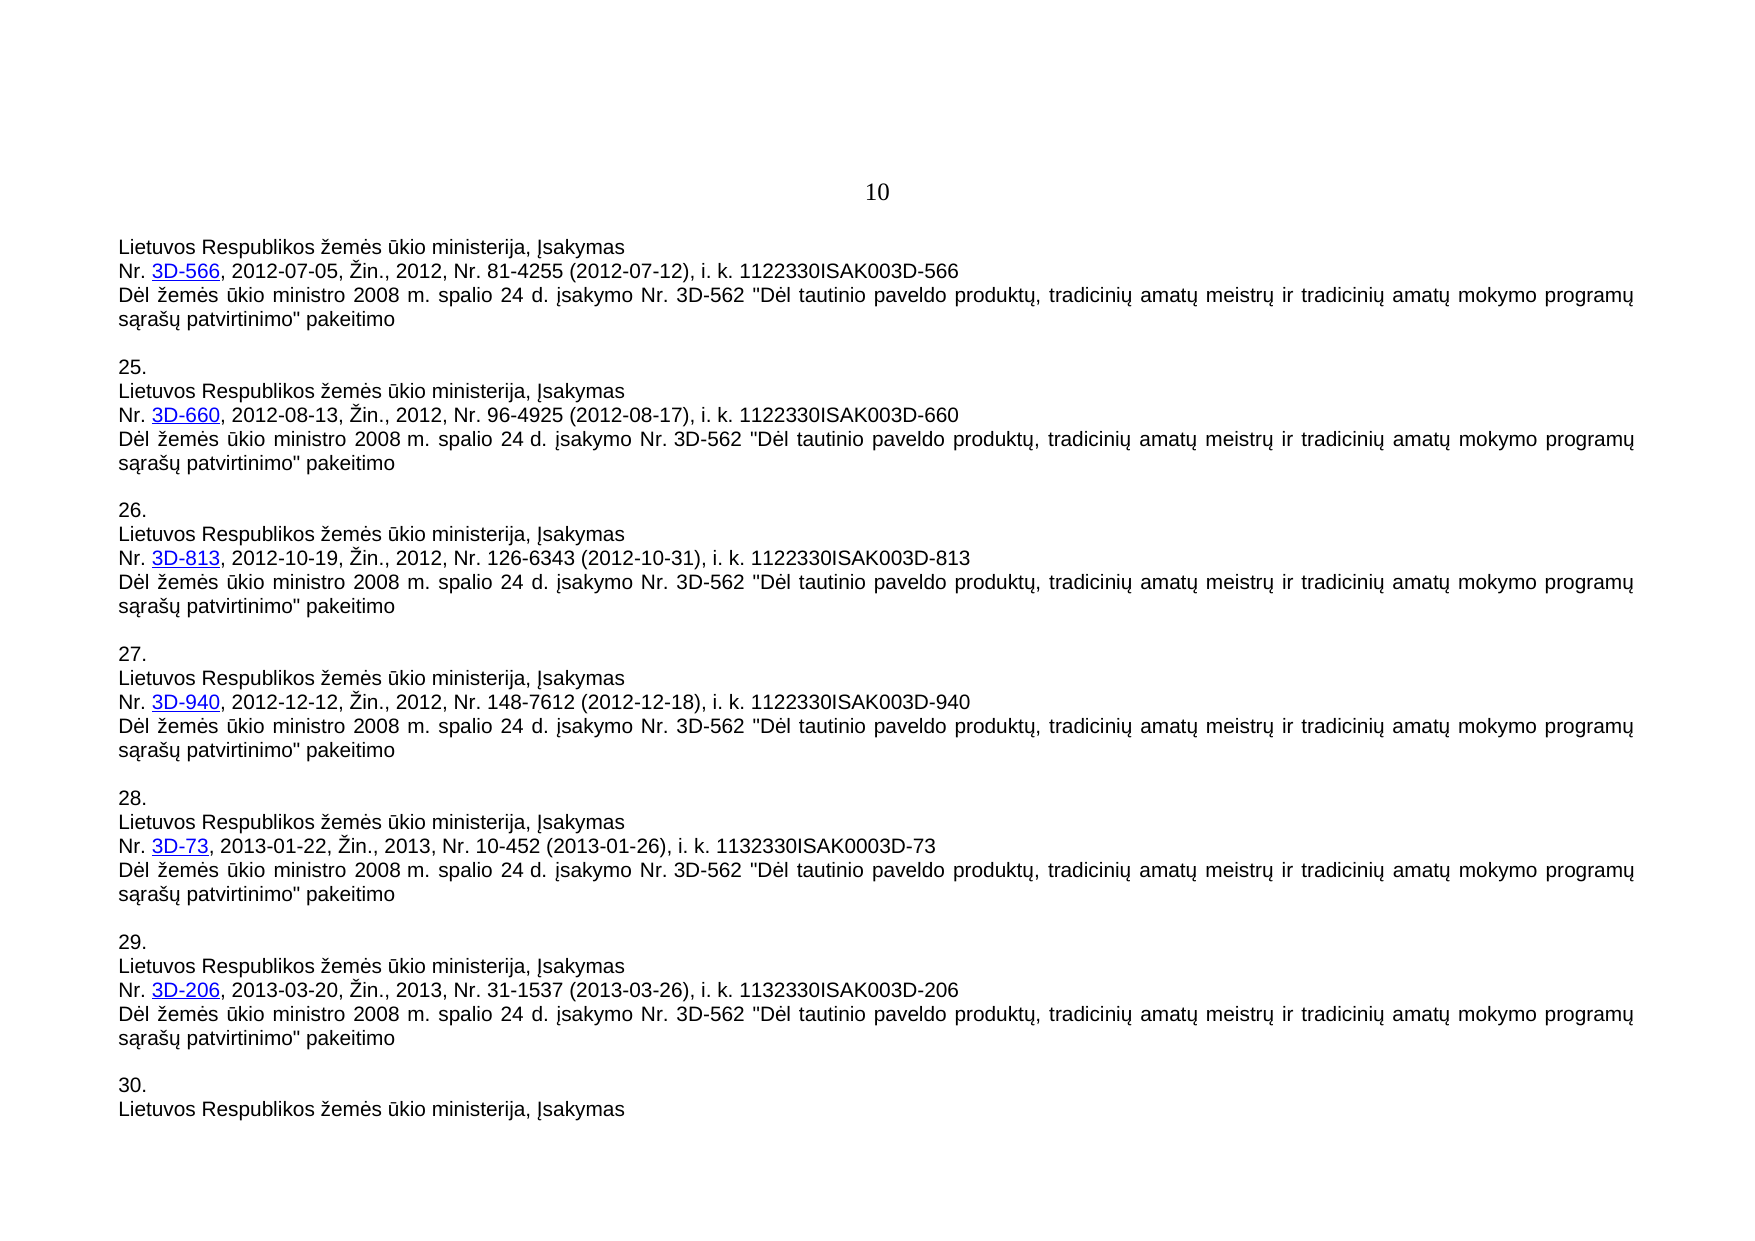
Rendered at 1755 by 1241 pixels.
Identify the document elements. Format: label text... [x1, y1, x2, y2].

text 29. [118, 929, 1636, 953]
text 25. [118, 354, 1636, 378]
text Dėl žemės ūkio ministro 2008 m. spalio 24 d. įsakymo Nr. 3D-562 "Dėl tautinio paveldo produktų, tradicinių amatų meistrų ir tradicinių amatų mokymo programų sąrašų patvirtinimo" pakeitimo [118, 1001, 1636, 1049]
text Nr. 3D-206, 2013-03-20, Žin., 2013, Nr. 31-1537 (2013-03-26), i. k. 1132330ISAK003D-206 [118, 977, 1636, 1001]
text Nr. 3D-566, 2012-07-05, Žin., 2012, Nr. 81-4255 (2012-07-12), i. k. 1122330ISAK003D-566 [118, 259, 1636, 283]
text Nr. 3D-813, 2012-10-19, Žin., 2012, Nr. 126-6343 (2012-10-31), i. k. 1122330ISAK003D-813 [118, 546, 1636, 570]
text Nr. 3D-660, 2012-08-13, Žin., 2012, Nr. 96-4925 (2012-08-17), i. k. 1122330ISAK003D-660 [118, 402, 1636, 426]
text Lietuvos Respublikos žemės ūkio ministerija, Įsakymas [118, 235, 1636, 259]
text Lietuvos Respublikos žemės ūkio ministerija, Įsakymas [118, 666, 1636, 690]
text 28. [118, 786, 1636, 810]
text 27. [118, 642, 1636, 666]
text Dėl žemės ūkio ministro 2008 m. spalio 24 d. įsakymo Nr. 3D-562 "Dėl tautinio paveldo produktų, tradicinių amatų meistrų ir tradicinių amatų mokymo programų sąrašų patvirtinimo" pakeitimo [118, 570, 1636, 618]
text Dėl žemės ūkio ministro 2008 m. spalio 24 d. įsakymo Nr. 3D-562 "Dėl tautinio paveldo produktų, tradicinių amatų meistrų ir tradicinių amatų mokymo programų sąrašų patvirtinimo" pakeitimo [118, 858, 1636, 906]
text Dėl žemės ūkio ministro 2008 m. spalio 24 d. įsakymo Nr. 3D-562 "Dėl tautinio paveldo produktų, tradicinių amatų meistrų ir tradicinių amatų mokymo programų sąrašų patvirtinimo" pakeitimo [118, 714, 1636, 762]
text Lietuvos Respublikos žemės ūkio ministerija, Įsakymas [118, 810, 1636, 834]
text Lietuvos Respublikos žemės ūkio ministerija, Įsakymas [118, 1097, 1636, 1121]
text Dėl žemės ūkio ministro 2008 m. spalio 24 d. įsakymo Nr. 3D-562 "Dėl tautinio paveldo produktų, tradicinių amatų meistrų ir tradicinių amatų mokymo programų sąrašų patvirtinimo" pakeitimo [118, 426, 1636, 474]
text 30. [118, 1073, 1636, 1097]
text Lietuvos Respublikos žemės ūkio ministerija, Įsakymas [118, 953, 1636, 977]
text Nr. 3D-940, 2012-12-12, Žin., 2012, Nr. 148-7612 (2012-12-18), i. k. 1122330ISAK003D-940 [118, 690, 1636, 714]
text Lietuvos Respublikos žemės ūkio ministerija, Įsakymas [118, 378, 1636, 402]
text Nr. 3D-73, 2013-01-22, Žin., 2013, Nr. 10-452 (2013-01-26), i. k. 1132330ISAK0003D-73 [118, 834, 1636, 858]
text Dėl žemės ūkio ministro 2008 m. spalio 24 d. įsakymo Nr. 3D-562 "Dėl tautinio paveldo produktų, tradicinių amatų meistrų ir tradicinių amatų mokymo programų sąrašų patvirtinimo" pakeitimo [118, 283, 1636, 331]
text Lietuvos Respublikos žemės ūkio ministerija, Įsakymas [118, 522, 1636, 546]
text 26. [118, 498, 1636, 522]
